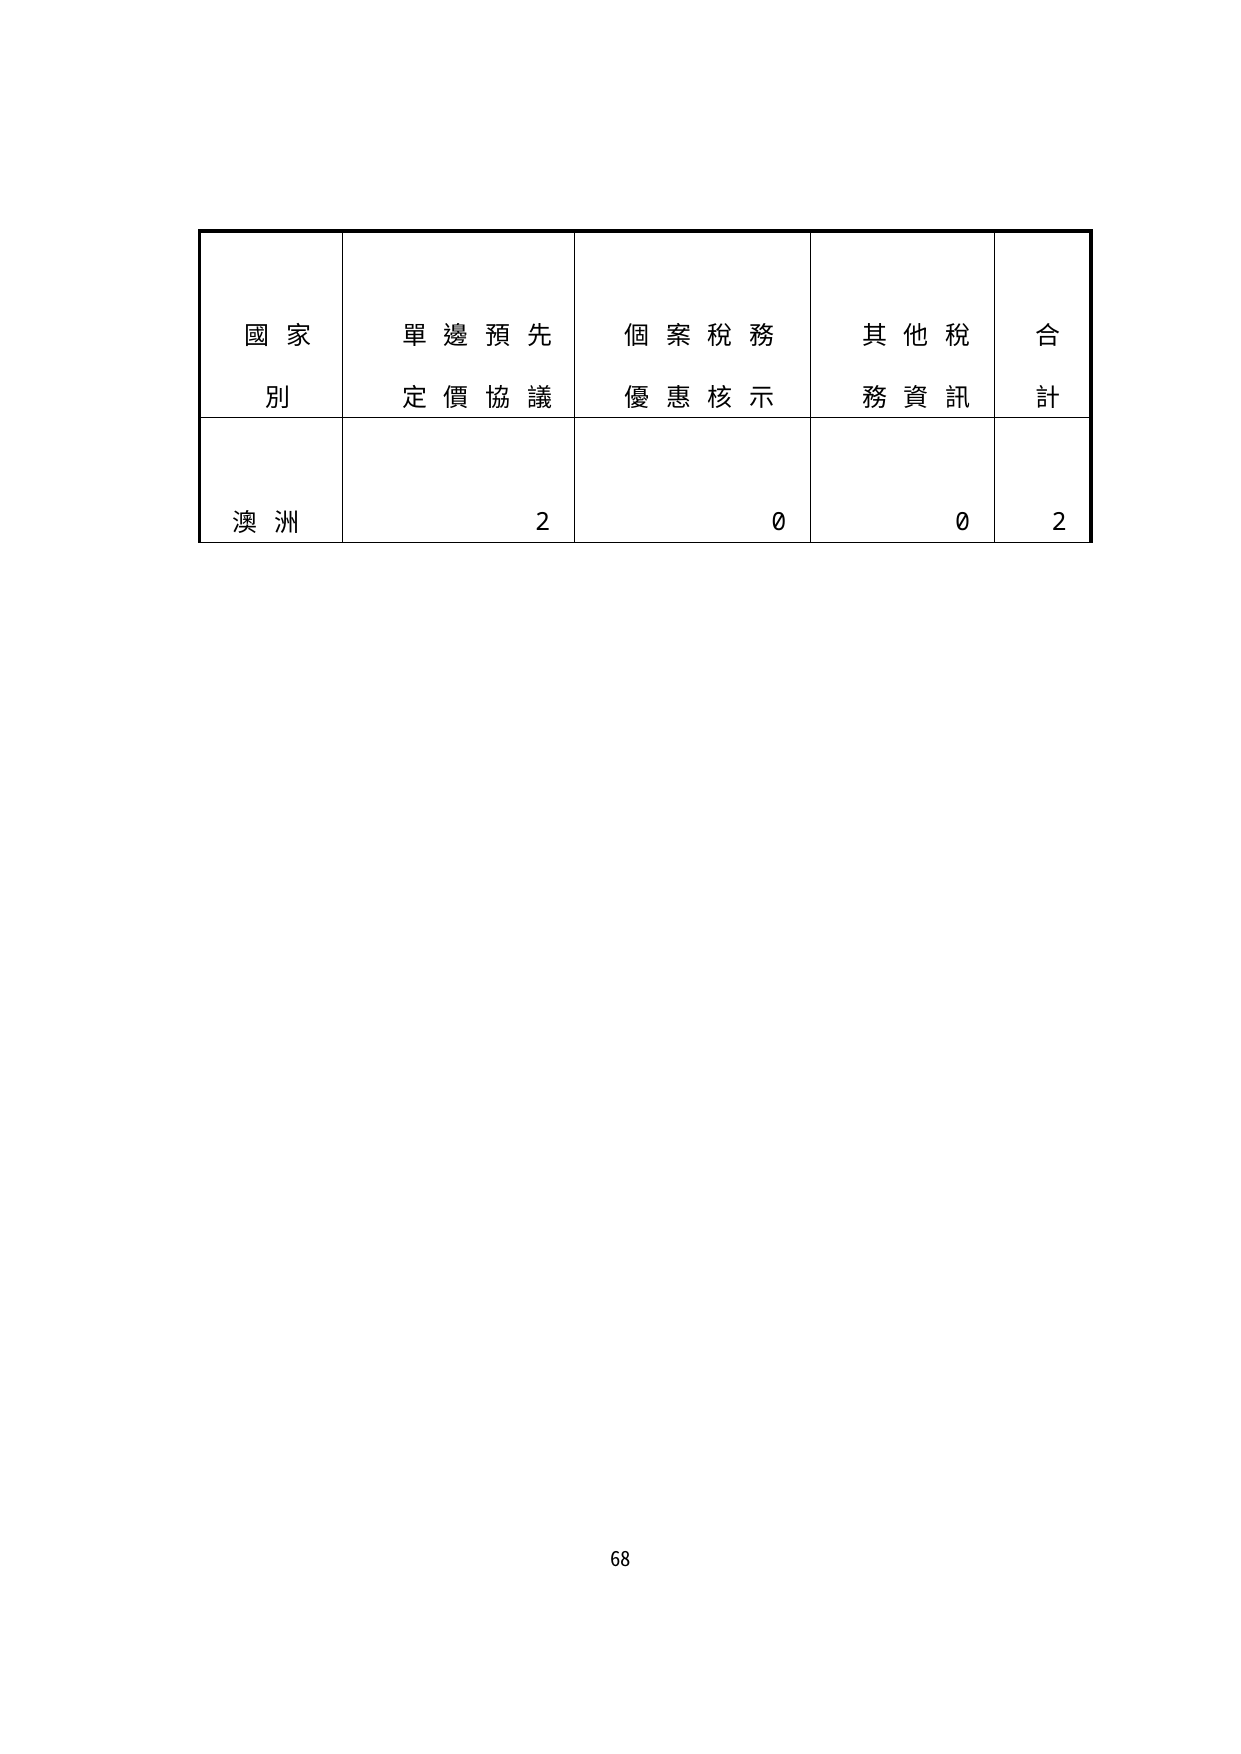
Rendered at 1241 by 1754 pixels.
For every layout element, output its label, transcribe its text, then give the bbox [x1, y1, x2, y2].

table_cell 澳洲 [201, 418, 342, 542]
table_header 個案稅務優惠核示 [575, 233, 810, 417]
table_header 單邊預先定價協議 [343, 233, 574, 417]
table_cell 2 [343, 418, 574, 542]
table_cell 0 [575, 418, 810, 542]
table_cell 2 [995, 418, 1089, 542]
table_header 其他稅務資訊 [811, 233, 994, 417]
table_header 國家別 [201, 233, 342, 417]
table_header 合計 [995, 233, 1089, 417]
table_cell 0 [811, 418, 994, 542]
